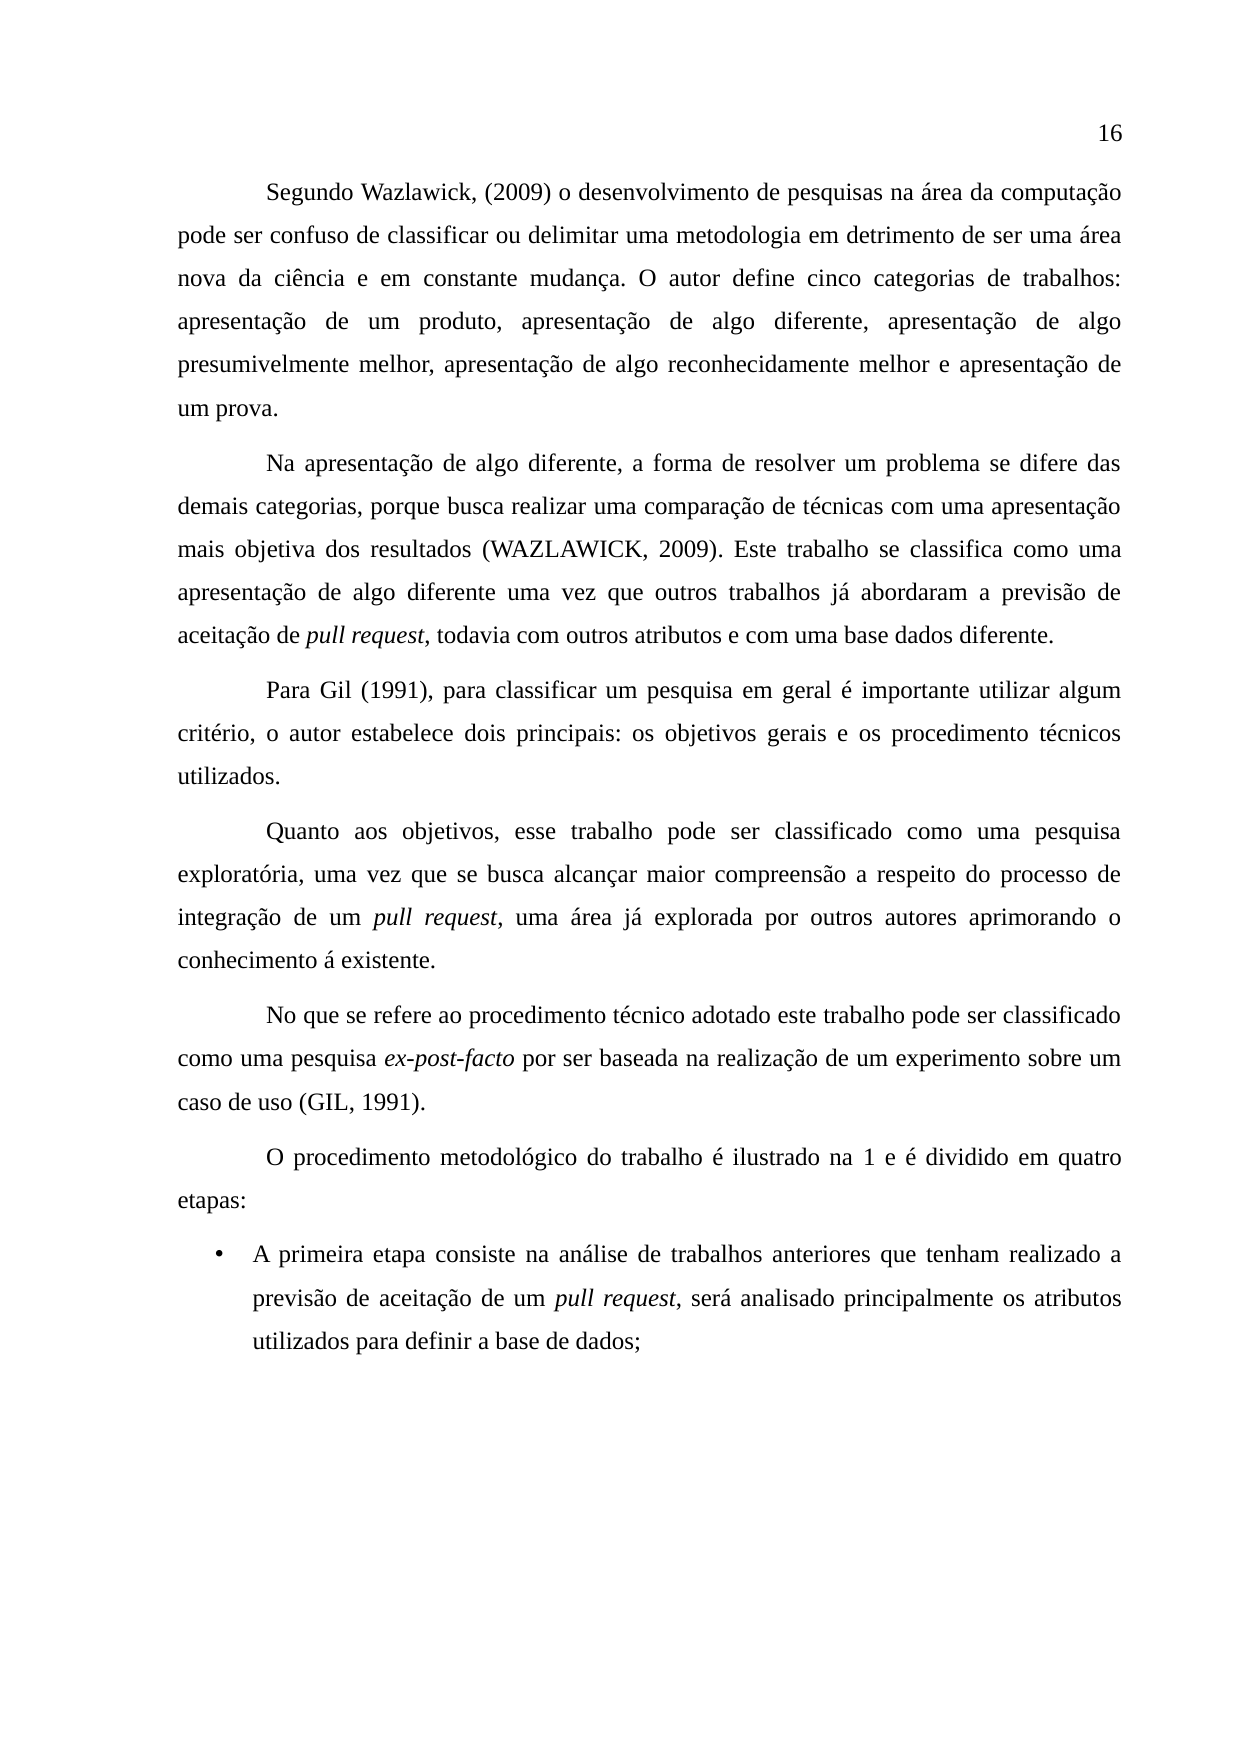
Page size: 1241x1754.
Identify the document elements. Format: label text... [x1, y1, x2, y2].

text Segundo Wazlawick, (2009) o desenvolvimento de pesquisas na área da computação pode ser confuso de classificar ou delimitar uma metodologia em detrimento de ser uma área nova da ciência e em constante mudança. O autor define cinco categorias de trabalhos: apresentação de um produto, apresentação de algo diferente, apresentação de algo presumivelmente melhor, apresentação de algo reconhecidamente melhor e apresentação de um prova. [177, 177, 1122, 421]
text Para Gil (1991), para classificar um pesquisa em geral é importante utilizar algum critério, o autor estabelece dois principais: os objetivos gerais e os procedimento técnicos utilizados. [177, 675, 1122, 790]
text No que se refere ao procedimento técnico adotado este trabalho pode ser classificado como uma pesquisa ex-post-facto por ser baseada na realização de um experimento sobre um caso de uso (GIL, 1991). [177, 1000, 1122, 1115]
text Quanto aos objetivos, esse trabalho pode ser classificado como uma pesquisa exploratória, uma vez que se busca alcançar maior compreensão a respeito do processo de integração de um pull request, uma área já explorada por outros autores aprimorando o conhecimento á existente. [177, 816, 1122, 974]
text O procedimento metodológico do trabalho é ilustrado na 1 e é dividido em quatro etapas: [177, 1142, 1122, 1213]
text Na apresentação de algo diferente, a forma de resolver um problema se difere das demais categorias, porque busca realizar uma comparação de técnicas com uma apresentação mais objetiva dos resultados (WAZLAWICK, 2009). Este trabalho se classifica como uma apresentação de algo diferente uma vez que outros trabalhos já abordaram a previsão de aceitação de pull request, todavia com outros atributos e com uma base dados diferente. [177, 448, 1122, 649]
list A primeira etapa consiste na análise de trabalhos anteriores que tenham realizado a previsão de aceitação de um pull request, será analisado principalmente os atributos utilizados para definir a base de dados; [215, 1239, 1122, 1354]
